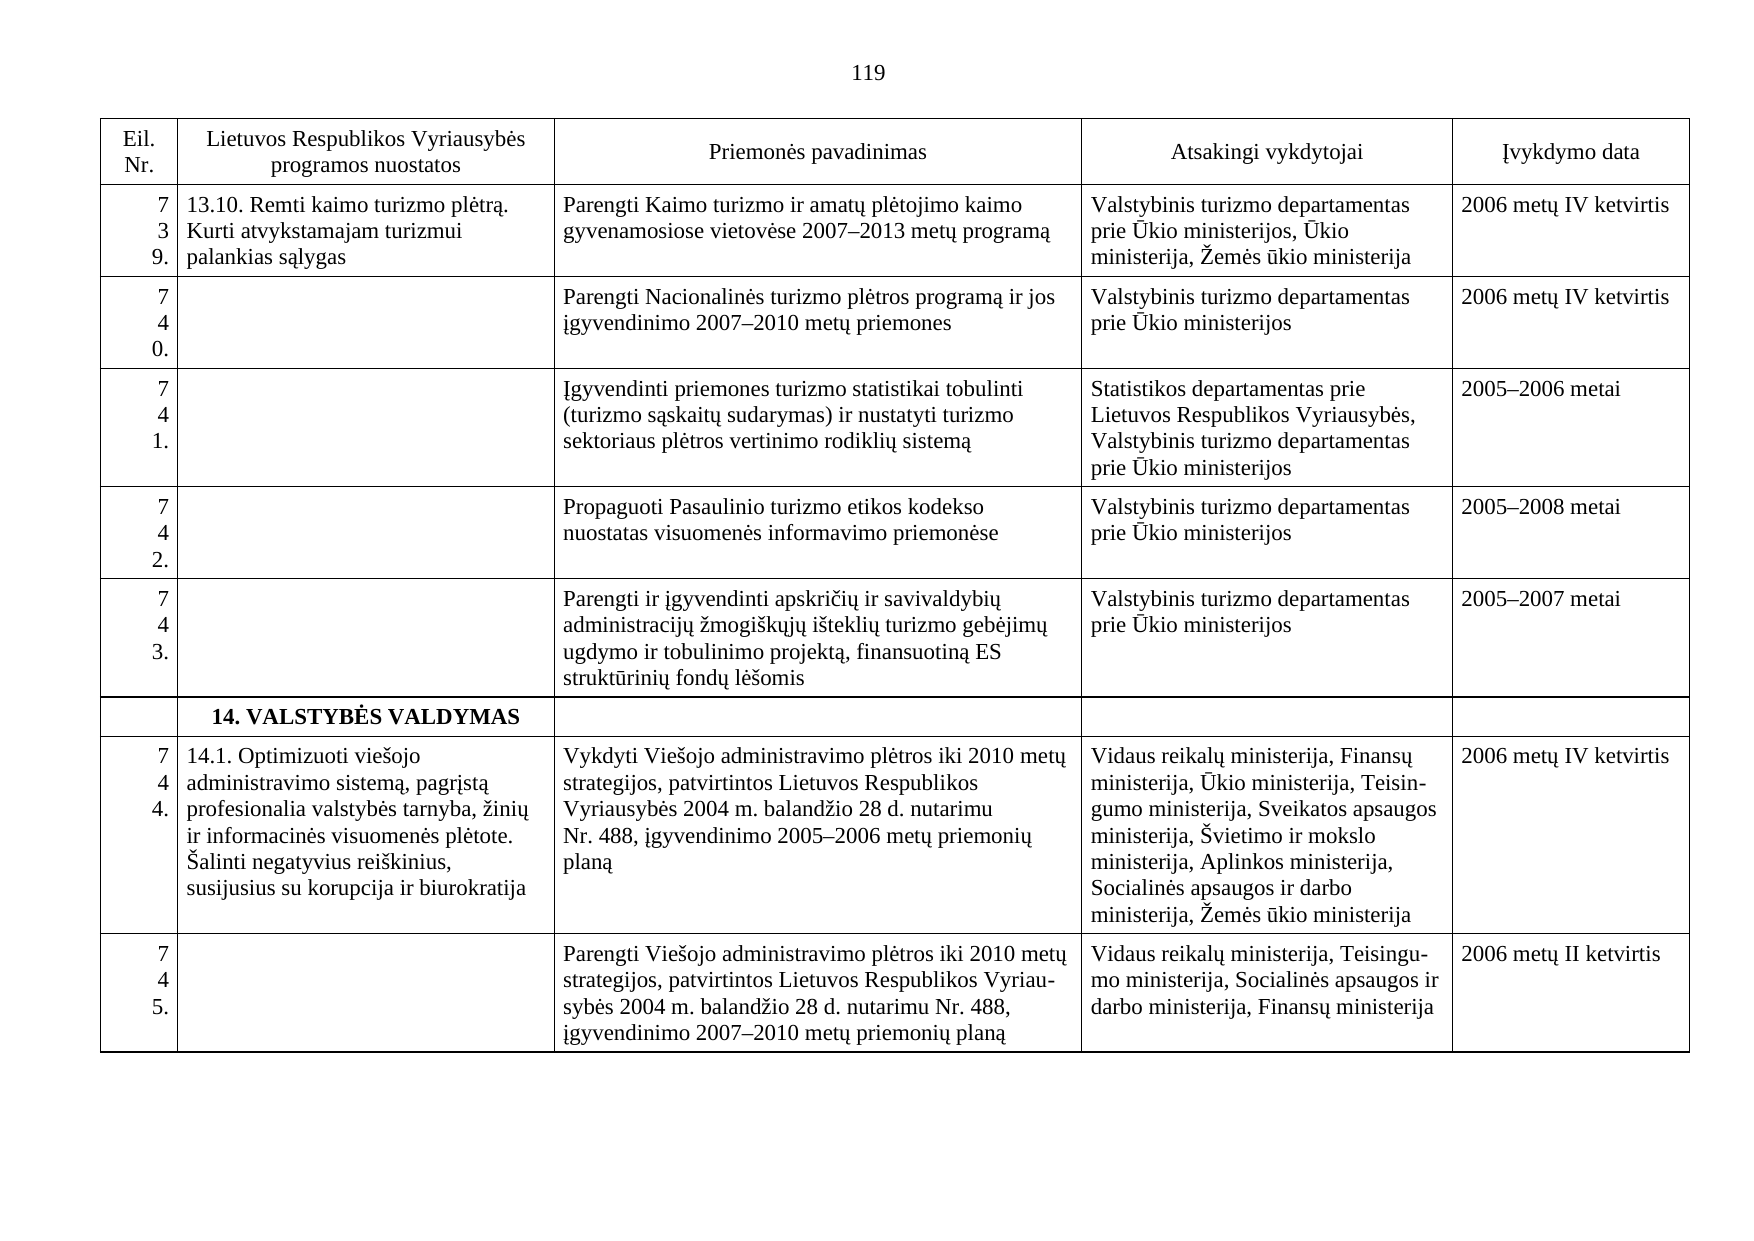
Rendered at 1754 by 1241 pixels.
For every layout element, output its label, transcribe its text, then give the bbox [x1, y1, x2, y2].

table_cell Valstybinis turizmo departamentas prie Ūkio ministerijos [1082, 277, 1452, 368]
table_cell Vidaus reikalų ministerija, Finansų ministerija, Ūkio ministerija, Teisin­gu­mo ministerija, Sveikatos apsaugos ministerija, Švietimo ir mokslo ministerija, Aplinkos ministerija, Socialinės apsaugos ir darbo ministerija, Žemės ūkio ministerija [1082, 737, 1452, 933]
table_cell 13.10. Remti kaimo turizmo plėtrą. Kurti atvykstamajam turizmui palankias sąlygas [178, 185, 554, 276]
table_header Įvykdymo data [1453, 119, 1689, 184]
table_header Lietuvos Respublikos Vyriausybės programos nuostatos [178, 119, 554, 184]
table_cell [101, 579, 177, 696]
table_cell [101, 698, 177, 736]
table_header Eil. Nr. [101, 119, 177, 184]
table_cell 2005–2006 metai [1453, 369, 1689, 486]
table_cell 2006 metų IV ketvirtis [1453, 185, 1689, 276]
table_cell 14.1. Optimizuoti viešojo administravimo sistemą, pagrįstą profesionalia valstybės tarnyba, žinių ir informacinės visuomenės plėtote. Šalinti negatyvius reiškinius, susijusius su korupcija ir biurokratija [178, 737, 554, 933]
table_cell 14. VALSTYBĖS VALDYMAS [178, 698, 554, 736]
table_cell [178, 369, 554, 486]
table_cell 2006 metų IV ketvirtis [1453, 277, 1689, 368]
table_cell [101, 185, 177, 276]
table_cell [101, 934, 177, 1051]
table_cell Valstybinis turizmo departamentas prie Ūkio ministerijos [1082, 579, 1452, 696]
table_cell Statistikos departamentas prie Lietuvos Respublikos Vyriausybės, Valstybinis turizmo departamentas prie Ūkio ministerijos [1082, 369, 1452, 486]
table_cell [101, 487, 177, 578]
table_cell [178, 277, 554, 368]
table_cell Įgyvendinti priemones turizmo statistikai tobulinti (turizmo sąskaitų sudarymas) ir nustatyti turizmo sektoriaus plėtros vertinimo rodiklių sistemą [555, 369, 1081, 486]
table_cell Valstybinis turizmo departamentas prie Ūkio ministerijos [1082, 487, 1452, 578]
table_cell Vykdyti Viešojo administravimo plėtros iki 2010 me­tų strategijos, patvirtintos Lietuvos Respubli­kos Vyriausybės 2004 m. balandžio 28 d. nutarimu Nr. 488, įgyvendinimo 2005–2006 metų priemonių planą [555, 737, 1081, 933]
table_cell Parengti ir įgyvendinti apskričių ir savivaldybių administracijų žmogiškųjų išteklių turizmo gebėjimų ugdymo ir tobulinimo projektą, finansuotiną ES struktūrinių fondų lėšomis [555, 579, 1081, 696]
table_cell [1453, 698, 1689, 736]
table_cell [178, 487, 554, 578]
table_cell Parengti Kaimo turizmo ir amatų plėtojimo kaimo gyvenamosiose vietovėse 2007–2013 metų programą [555, 185, 1081, 276]
table_cell [178, 934, 554, 1051]
table_cell Vidaus reikalų ministerija, Teisingu­mo ministerija, Socialinės apsaugos ir darbo ministerija, Finansų ministerija [1082, 934, 1452, 1051]
table_cell 2006 metų II ketvirtis [1453, 934, 1689, 1051]
table_cell 2005–2008 metai [1453, 487, 1689, 578]
table_header Atsakingi vykdytojai [1082, 119, 1452, 184]
table_cell Parengti Nacionalinės turizmo plėtros programą ir jos įgyvendinimo 2007–2010 metų priemones [555, 277, 1081, 368]
table_cell 2005–2007 metai [1453, 579, 1689, 696]
table_cell Parengti Viešojo administravimo plėtros iki 2010 metų strategijos, patvirtintos Lietuvos Respublikos Vyriau­sybės 2004 m. balandžio 28 d. nutarimu Nr. 488, įgyvendinimo 2007–2010 metų priemonių planą [555, 934, 1081, 1051]
table_cell [555, 698, 1081, 736]
table_header Priemonės pavadinimas [555, 119, 1081, 184]
table_cell [178, 579, 554, 696]
table_cell [101, 369, 177, 486]
table_cell 2006 metų IV ketvirtis [1453, 737, 1689, 933]
table_cell [1082, 698, 1452, 736]
table_cell Propaguoti Pasaulinio turizmo etikos kodekso nuostatas visuomenės informavimo priemonėse [555, 487, 1081, 578]
table_cell [101, 277, 177, 368]
table_cell [101, 737, 177, 933]
table_cell Valstybinis turizmo departamentas prie Ūkio ministerijos, Ūkio ministerija, Žemės ūkio ministerija [1082, 185, 1452, 276]
